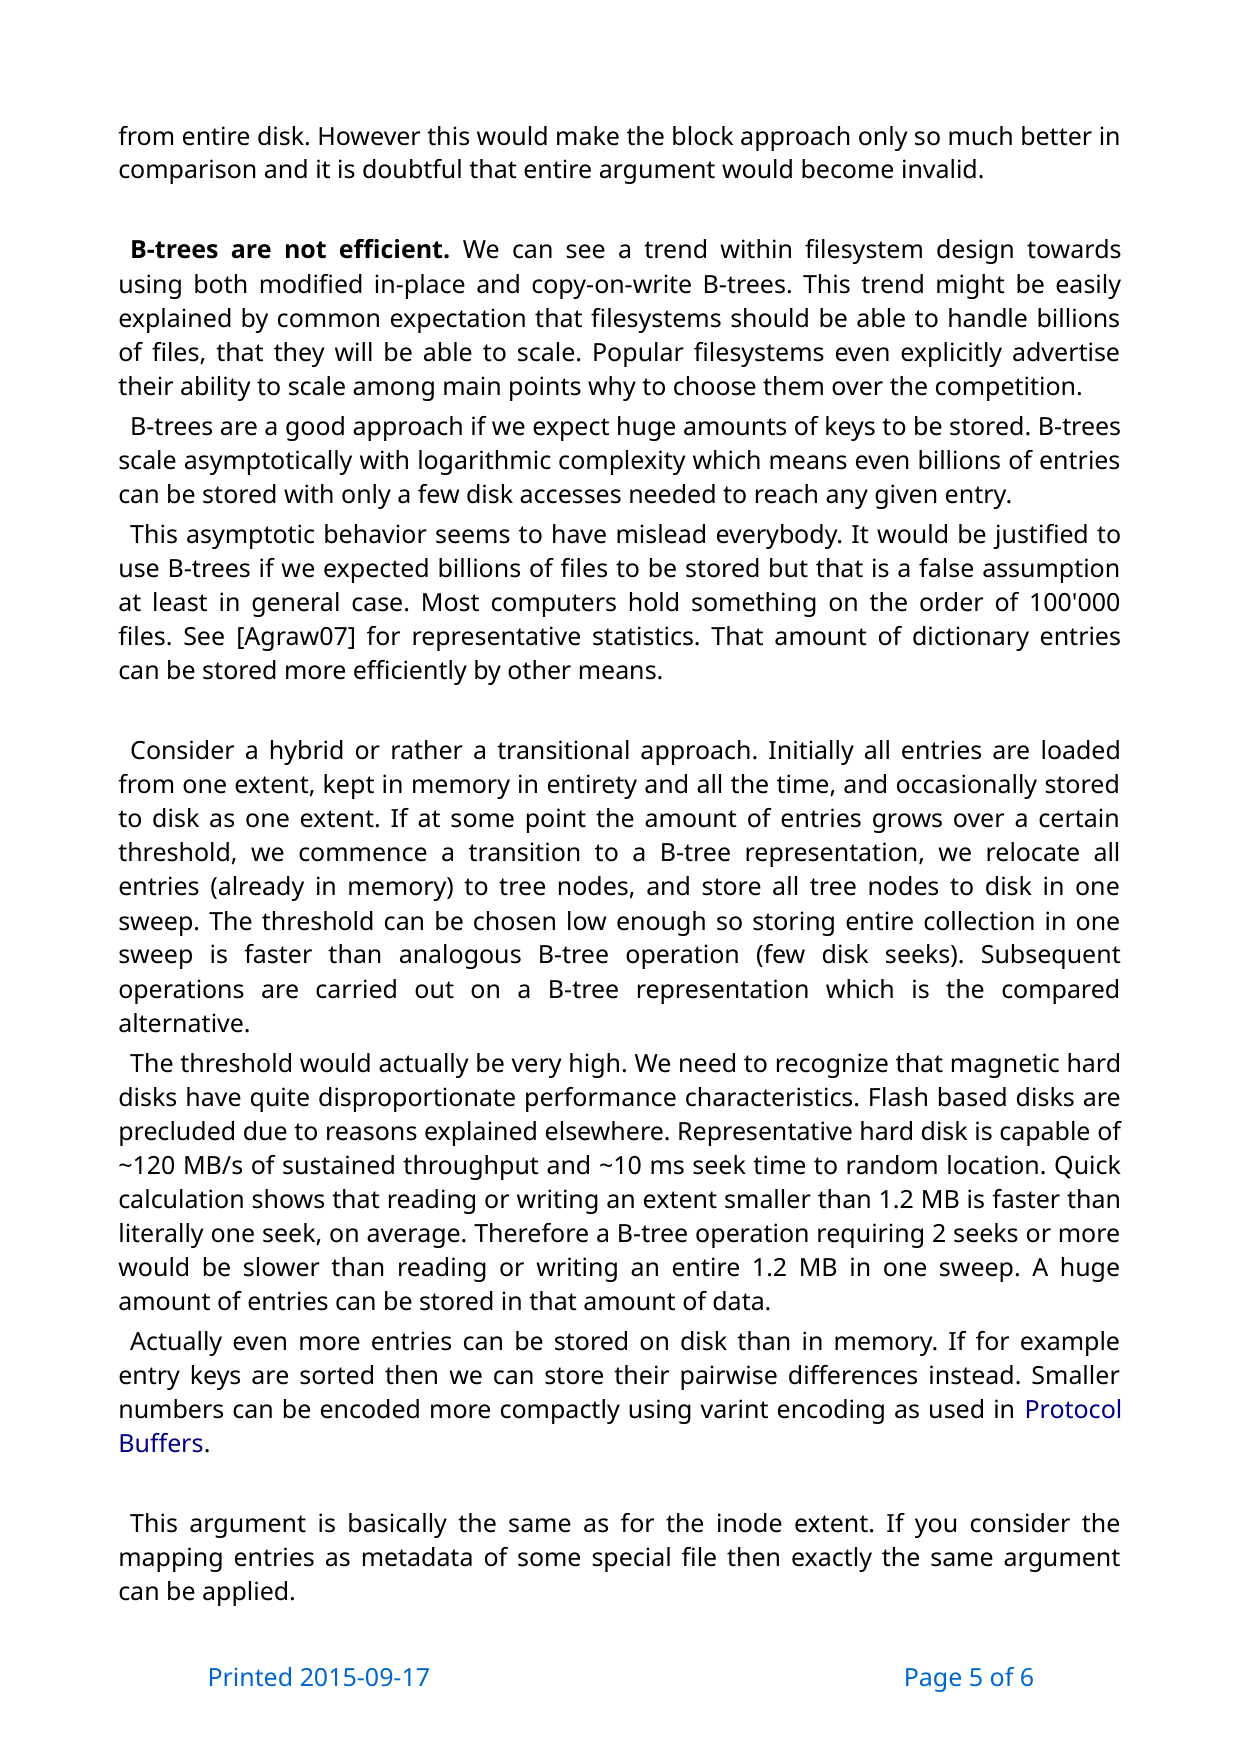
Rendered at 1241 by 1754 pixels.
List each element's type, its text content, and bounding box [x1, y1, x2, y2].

text from entire disk. However this would make the block approach only so much better in comparison and it is doubtful that entire argument would become invalid. [118, 118, 1122, 186]
text B-trees are a good approach if we expect huge amounts of keys to be stored. B-trees scale asymptotically with logarithmic complexity which means even billions of entries can be stored with only a few disk accesses needed to reach any given entry. [118, 408, 1122, 511]
text This argument is basically the same as for the inode extent. If you consider the mapping entries as metadata of some special file then exactly the same argument can be applied. [118, 1506, 1122, 1608]
text Consider a hybrid or rather a transitional approach. Initially all entries are loaded from one extent, kept in memory in entirety and all the time, and occasionally stored to disk as one extent. If at some point the amount of entries grows over a certain threshold, we commence a transition to a B-tree representation, we relocate all entries (already in memory) to tree nodes, and store all tree nodes to disk in one sweep. The threshold can be chosen low enough so storing entire collection in one sweep is faster than analogous B-tree operation (few disk seeks). Subsequent operations are carried out on a B-tree representation which is the compared alternative. [118, 733, 1122, 1039]
text Actually even more entries can be stored on disk than in memory. If for example entry keys are sorted then we can store their pairwise differences instead. Smaller numbers can be encoded more compactly using varint encoding as used in Protocol Buffers. [118, 1324, 1122, 1460]
text B-trees are not efficient. We can see a trend within filesystem design towards using both modified in-place and copy-on-write B-trees. This trend might be easily explained by common expectation that filesystems should be able to handle billions of files, that they will be able to scale. Popular filesystems even explicitly advertise their ability to scale among main points why to choose them over the competition. [118, 232, 1122, 402]
text This asymptotic behavior seems to have mislead everybody. It would be justified to use B-trees if we expected billions of files to be stored but that is a false assumption at least in general case. Most computers hold something on the order of 100'000 files. See [Agraw07] for representative statistics. That amount of dictionary entries can be stored more efficiently by other means. [118, 517, 1122, 687]
text The threshold would actually be very high. We need to recognize that magnetic hard disks have quite disproportionate performance characteristics. Flash based disks are precluded due to reasons explained elsewhere. Representative hard disk is capable of ~120 MB/s of sustained throughput and ~10 ms seek time to random location. Quick calculation shows that reading or writing an extent smaller than 1.2 MB is faster than literally one seek, on average. Therefore a B-tree operation requiring 2 seeks or more would be slower than reading or writing an entire 1.2 MB in one sweep. A huge amount of entries can be stored in that amount of data. [118, 1045, 1122, 1318]
